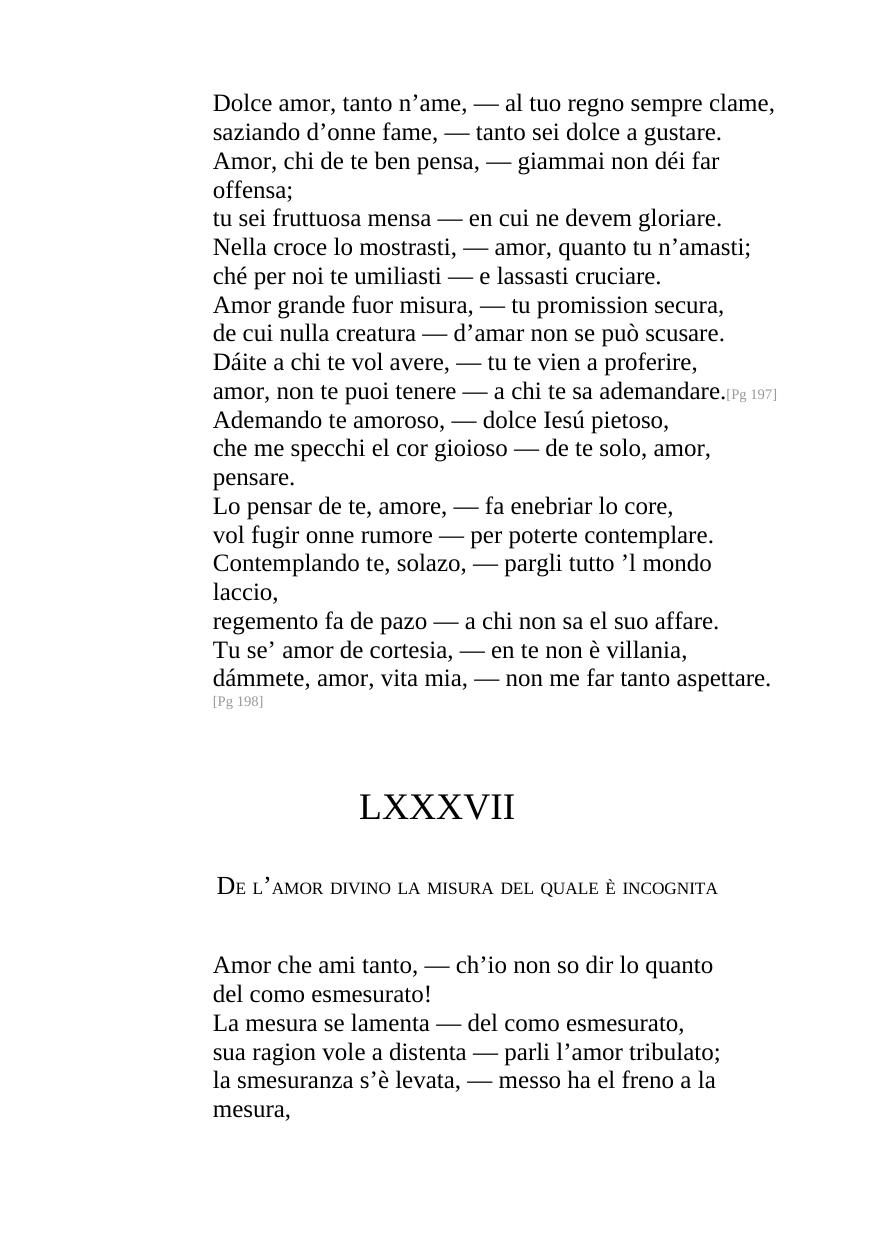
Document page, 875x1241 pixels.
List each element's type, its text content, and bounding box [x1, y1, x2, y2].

text Lo pensar de te, amore, — fa enebriar lo core, vol fugir onne rumore — per poterte contemplare. [213, 491, 779, 548]
text La mesura se lamenta — del como esmesurato, sua ragion vole a distenta — parli l’amor tribulato; la smesuranza s’è levata, — messo ha el freno a la mesura, [213, 1008, 779, 1123]
text Amor grande fuor misura, — tu promission secura, de cui nulla creatura — d’amar non se può scusare. [213, 290, 779, 347]
text Nella croce lo mostrasti, — amor, quanto tu n’amasti; ché per noi te umiliasti — e lassasti cruciare. [213, 232, 779, 290]
text Tu se’ amor de cortesia, — en te non è villania, dámmete, amor, vita mia, — non me far tanto aspettare. [Pg 198] [213, 635, 779, 709]
text Amor che ami tanto, — ch’io non so dir lo quanto del como esmesurato! [213, 950, 779, 1008]
subtitle LXXXVII De l’amor divino la misura del quale è incognita [94, 784, 779, 900]
text Dáite a chi te vol avere, — tu te vien a proferire, amor, non te puoi tenere — a chi te sa ademandare.[Pg 197] [213, 347, 779, 405]
text Dolce amor, tanto n’ame, — al tuo regno sempre clame, saziando d’onne fame, — tanto sei dolce a gustare. [213, 88, 779, 146]
text Contemplando te, solazo, — pargli tutto ’l mondo laccio, regemento fa de pazo — a chi non sa el suo affare. [213, 548, 779, 635]
text Ademando te amoroso, — dolce Iesú pietoso, che me specchi el cor gioioso — de te solo, amor, pensare. [213, 405, 779, 491]
text Amor, chi de te ben pensa, — giammai non déi far offensa; tu sei fruttuosa mensa — en cui ne devem gloriare. [213, 146, 779, 232]
